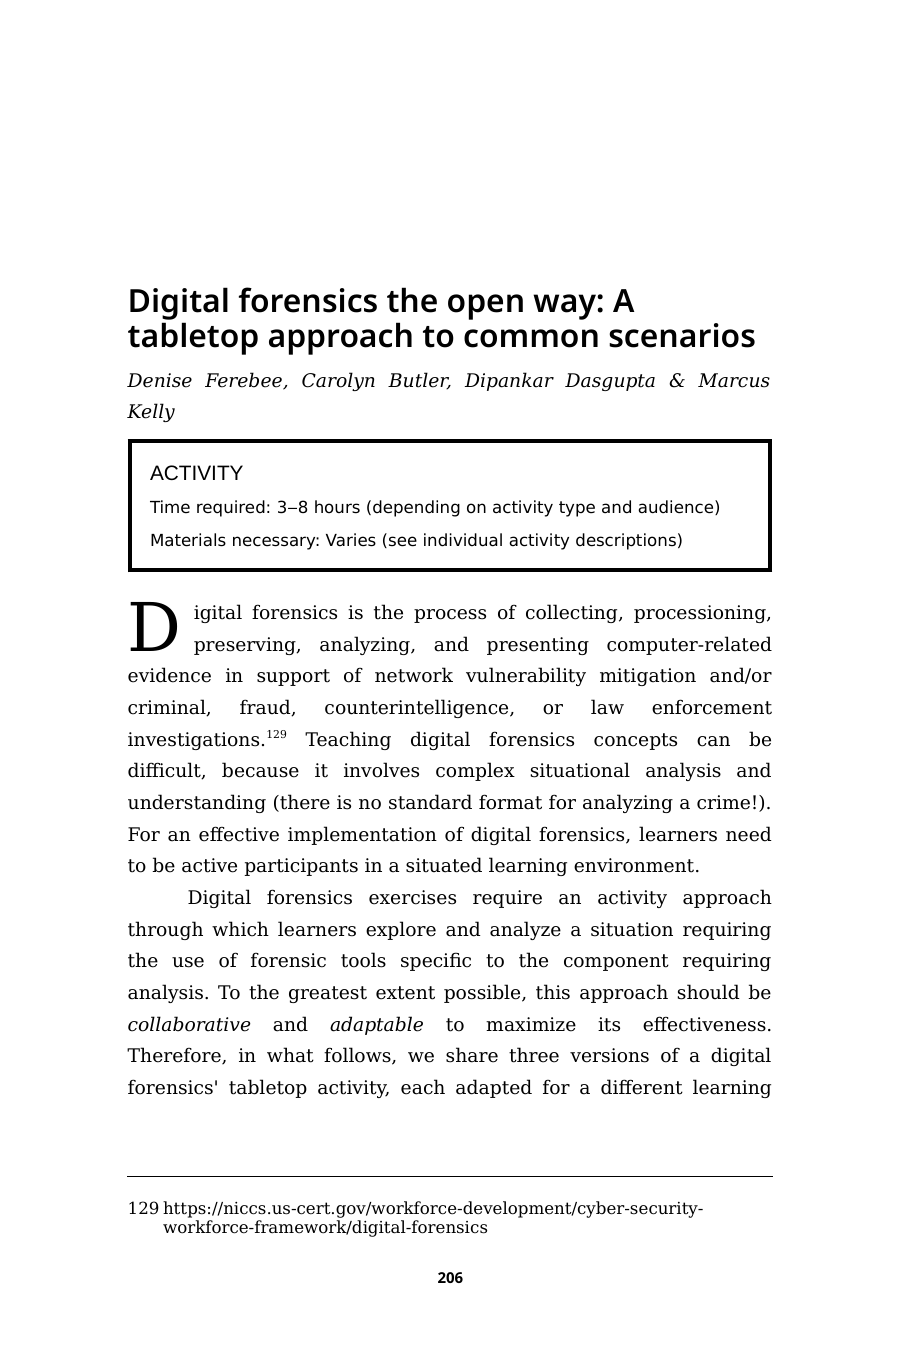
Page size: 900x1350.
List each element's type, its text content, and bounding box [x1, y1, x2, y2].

text Materials necessary: Varies (see individual activity descriptions) [132, 509, 768, 568]
text https://niccs.us-cert.gov/workforce-development/cyber-security-workforce-framework/digital-forensics [127, 1199, 772, 1237]
text Digital forensics exercises require an activity approach through which learners explore and analyze a situation requiring the use of forensic tools specific to the component requiring analysis. To the greatest extent possible, this approach should be collaborative and adaptable to maximize its effectiveness. Therefore, in what follows, we share three versions of a digital forensics' tabletop activity, each adapted for a different learning [127, 887, 772, 1099]
text Digital forensics is the process of collecting, processioning, preserving, analyzing, and presenting computer-related evidence in support of network vulnerability mitigation and/or criminal, fraud, counterintelligence, or law enforcement investigations. Teaching digital forensics concepts can be difficult, because it involves complex situational analysis and understanding (there is no standard format for analyzing a crime!). For an effective implementation of digital forensics, learners need to be active participants in a situated learning environment. [127, 602, 772, 877]
text Time required: 3‒8 hours (depending on activity type and audience) [132, 476, 768, 509]
text Denise Ferebee, Carolyn Butler, Dipankar Dasgupta & Marcus Kelly [127, 370, 772, 423]
text activity [132, 443, 768, 476]
subtitle Digital forensics the open way: A tabletop approach to common scenarios [127, 283, 772, 357]
